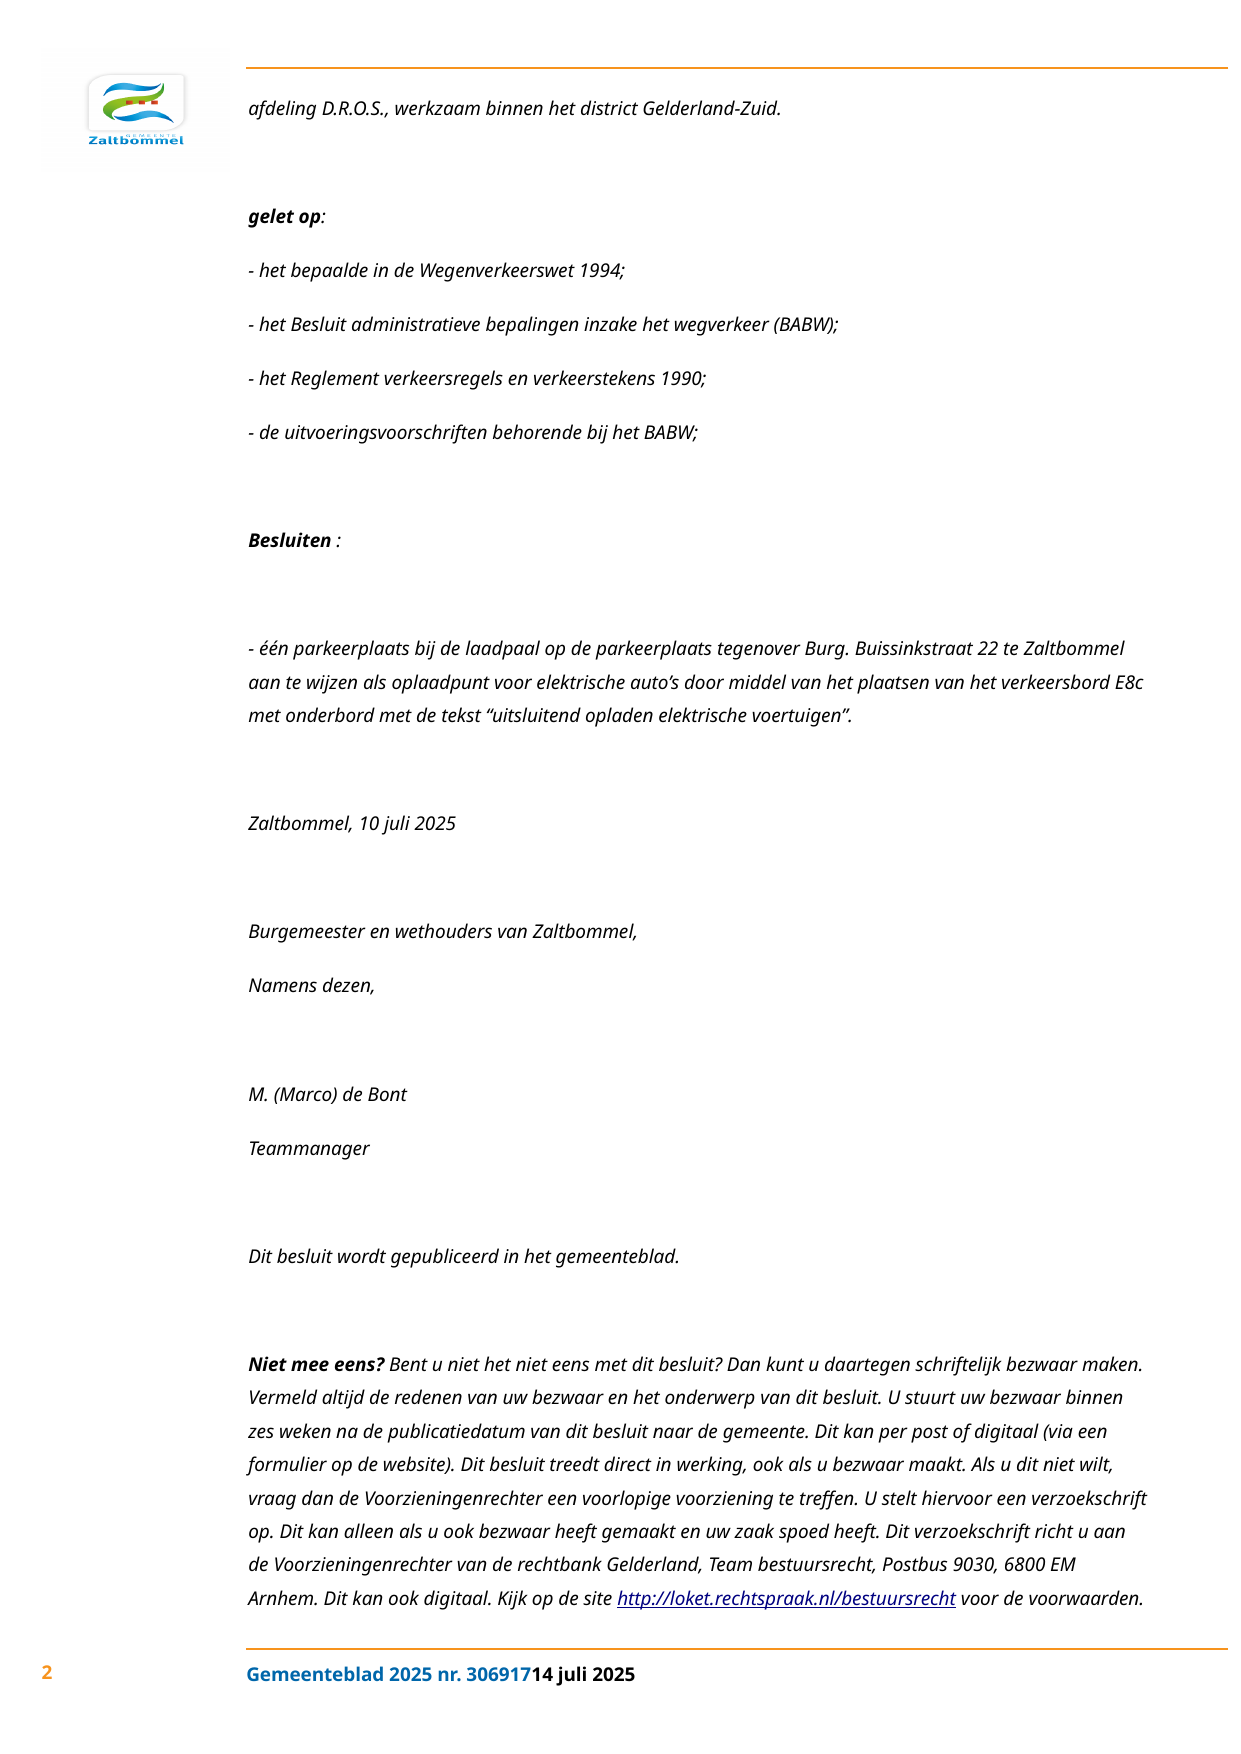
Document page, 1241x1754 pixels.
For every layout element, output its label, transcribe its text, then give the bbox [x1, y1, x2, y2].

text Dit besluit wordt gepubliceerd in het gemeenteblad. [248, 1243, 1152, 1269]
text - het Besluit administratieve bepalingen inzake het wegverkeer (BABW); [248, 311, 1152, 337]
text Zaltbommel, 10 juli 2025 [248, 810, 1152, 836]
picture [41, 47, 231, 172]
text - het Reglement verkeersregels en verkeerstekens 1990; [248, 365, 1152, 391]
text Teammanager [248, 1135, 1152, 1161]
text M. (Marco) de Bont [248, 1081, 1152, 1106]
text - de uitvoeringsvoorschriften behorende bij het BABW; [248, 419, 1152, 445]
text Burgemeester en wethouders van Zaltbommel, [248, 918, 1152, 944]
text - het bepaalde in de Wegenverkeerswet 1994; [248, 257, 1152, 283]
text gelet op: [248, 203, 1152, 229]
text Besluiten : [248, 527, 1152, 553]
text - één parkeerplaats bij de laadpaal op de parkeerplaats tegenover Burg. Buissinkstraat 22 te Zaltbommel aan te wijzen als oplaadpunt voor elektrische auto’s door middel van het plaatsen van het verkeersbord E8c met onderbord met de tekst “uitsluitend opladen elektrische voertuigen”. [248, 635, 1152, 728]
text Namens dezen, [248, 973, 1152, 998]
text Niet mee eens? Bent u niet het niet eens met dit besluit? Dan kunt u daartegen schriftelijk bezwaar maken. Vermeld altijd de redenen van uw bezwaar en het onderwerp van dit besluit. U stuurt uw bezwaar binnen zes weken na de publicatiedatum van dit besluit naar de gemeente. Dit kan per post of digitaal (via een formulier op de website). Dit besluit treedt direct in werking, ook als u bezwaar maakt. Als u dit niet wilt, vraag dan de Voorzieningenrechter een voorlopige voorziening te treffen. U stelt hiervoor een verzoekschrift op. Dit kan alleen als u ook bezwaar heeft gemaakt en uw zaak spoed heeft. Dit verzoekschrift richt u aan de Voorzieningenrechter van de rechtbank Gelderland, Team bestuursrecht, Postbus 9030, 6800 EM Arnhem. Dit kan ook digitaal. Kijk op de site http://loket.rechtspraak.nl/bestuursrecht voor de voorwaarden. [248, 1351, 1152, 1611]
text afdeling D.R.O.S., werkzaam binnen het district Gelderland-Zuid. [248, 95, 1152, 121]
